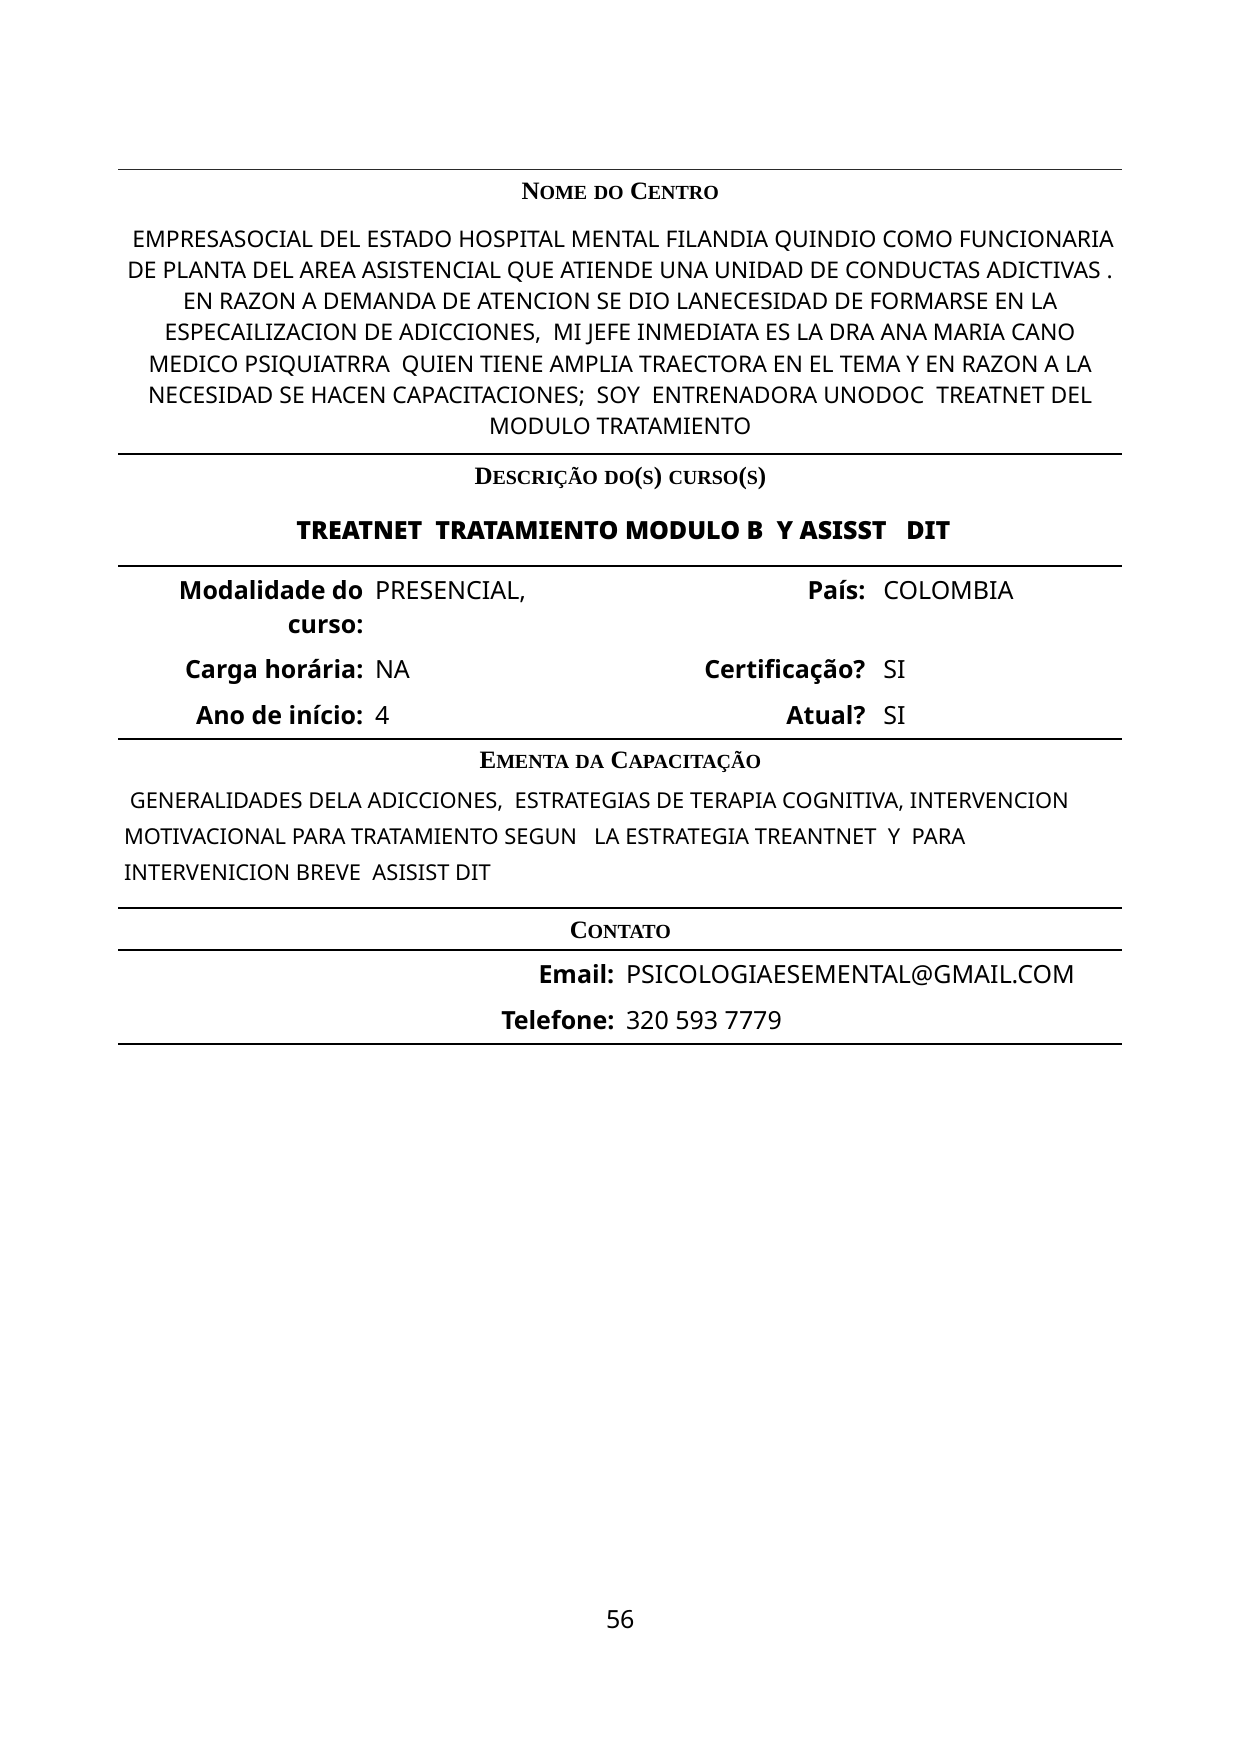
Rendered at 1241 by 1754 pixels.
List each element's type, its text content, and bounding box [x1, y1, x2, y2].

table_cell Modalidade do curso: [118, 567, 369, 646]
table_cell GENERALIDADES DELA ADICCIONES, ESTRATEGIAS DE TERAPIA COGNITIVA, INTERVENCION MOTIVACIONAL PARA TRATAMIENTO SEGUN LA ESTRATEGIA TREANTNET Y PARA INTERVENICION BREVE ASISIST DIT [118, 780, 1122, 907]
table_cell Carga horária: [118, 646, 369, 692]
table_cell Telefone: [118, 997, 620, 1042]
table_cell SI [871, 646, 1122, 692]
table_cell SI [871, 692, 1122, 737]
table_cell Descrição do(s) curso(s) [118, 455, 1122, 495]
table_cell Certificação? [620, 646, 871, 692]
table_cell PRESENCIAL, [369, 567, 620, 646]
table_cell País: [620, 567, 871, 646]
table_cell Ano de início: [118, 692, 369, 737]
table_cell EMPRESASOCIAL DEL ESTADO HOSPITAL MENTAL FILANDIA QUINDIO COMO FUNCIONARIA DE PLANTA DEL AREA ASISTENCIAL QUE ATIENDE UNA UNIDAD DE CONDUCTAS ADICTIVAS . EN RAZON A DEMANDA DE ATENCION SE DIO LANECESIDAD DE FORMARSE EN LA ESPECAILIZACION DE ADICCIONES, MI JEFE INMEDIATA ES LA DRA ANA MARIA CANO MEDICO PSIQUIATRRA QUIEN TIENE AMPLIA TRAECTORA EN EL TEMA Y EN RAZON A LA NECESIDAD SE HACEN CAPACITACIONES; SOY ENTRENADORA UNODOC TREATNET DEL MODULO TRATAMIENTO [118, 211, 1122, 453]
table_cell Contato [118, 909, 1122, 949]
table_cell Ementa da Capacitação [118, 740, 1122, 780]
table_cell PSICOLOGIAESEMENTAL@GMAIL.COM [620, 951, 1122, 997]
table_cell TREATNET TRATAMIENTO MODULO B Y ASISST DIT [118, 495, 1122, 565]
table_cell 4 [369, 692, 620, 737]
table_cell 320 593 7779 [620, 997, 1122, 1042]
table_cell Email: [118, 951, 620, 997]
table_header Nome do Centro [118, 171, 1122, 211]
table_cell Atual? [620, 692, 871, 737]
table_cell NA [369, 646, 620, 692]
table_cell COLOMBIA [871, 567, 1122, 646]
